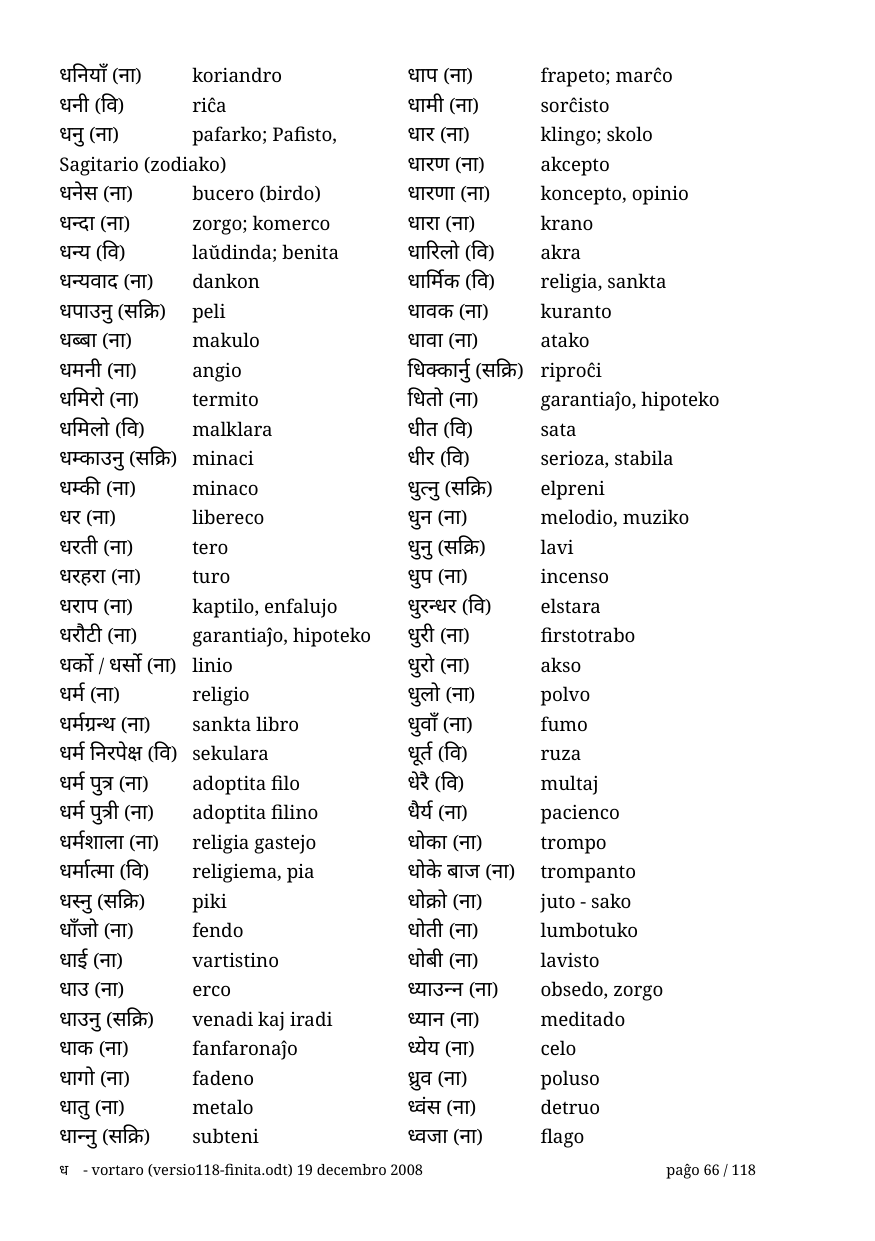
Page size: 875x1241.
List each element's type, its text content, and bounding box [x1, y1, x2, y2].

text धनी (वि) riĉa [59, 88, 407, 118]
text धीत (वि) sata [407, 413, 756, 442]
text धर्मग्रन्थ (ना) sankta libro [59, 708, 407, 737]
text धब्बा (ना) makulo [59, 324, 407, 354]
text धन्दा (ना) zorgo; komerco [59, 206, 407, 236]
text धन्य (वि) laŭdinda; benita [59, 236, 407, 265]
text धावा (ना) atako [407, 324, 756, 354]
text धर्को / धर्सो (ना) linio [59, 649, 407, 678]
text धर्मात्मा (वि) religiema, pia [59, 855, 407, 884]
text धर्म निरपेक्ष (वि) sekulara [59, 737, 407, 767]
text धोबी (ना) lavisto [407, 943, 756, 973]
text धारा (ना) krano [407, 206, 756, 236]
text धातु (ना) metalo [59, 1091, 407, 1120]
text धुरो (ना) akso [407, 649, 756, 678]
text धमिरो (ना) termito [59, 383, 407, 413]
text धुरी (ना) firstotrabo [407, 619, 756, 649]
text धाप (ना) frapeto; marĉo [407, 59, 756, 88]
text ध्वजा (ना) flago [407, 1120, 756, 1150]
text धुप (ना) incenso [407, 560, 756, 590]
text धुवाँ (ना) fumo [407, 708, 756, 737]
text धार्मिक (वि) religia, sankta [407, 265, 756, 295]
text धावक (ना) kuranto [407, 295, 756, 324]
text ध्येय (ना) celo [407, 1032, 756, 1061]
text धाँजो (ना) fendo [59, 914, 407, 943]
text धागो (ना) fadeno [59, 1061, 407, 1091]
text धस्नु (सक्रि) piki [59, 884, 407, 914]
text धमनी (ना) angio [59, 354, 407, 383]
text ध्यान (ना) meditado [407, 1002, 756, 1032]
text धितो (ना) garantiaĵo, hipoteko [407, 383, 756, 413]
text धुत्‍नु (सक्रि) elpreni [407, 472, 756, 501]
text धेरै (वि) multaj [407, 767, 756, 796]
text धारिलो (वि) akra [407, 236, 756, 265]
text धैर्य (ना) pacienco [407, 796, 756, 826]
text धुनु (सक्रि) lavi [407, 531, 756, 560]
text धोक्रो (ना) juto - sako [407, 884, 756, 914]
text धोका (ना) trompo [407, 826, 756, 855]
text ध्वंस (ना) detruo [407, 1091, 756, 1120]
text धर्मशाला (ना) religia gastejo [59, 826, 407, 855]
text धारण (ना) akcepto [407, 147, 756, 177]
text धनियाँ (ना) koriandro [59, 59, 407, 88]
text धिक्कार्नु (सक्रि) riproĉi [407, 354, 756, 383]
text धार (ना) klingo; skolo [407, 118, 756, 147]
text धनु (ना) pafarko; Pafisto, Sagitario (zodiako) [59, 118, 407, 177]
text धनेस (ना) bucero (birdo) [59, 177, 407, 206]
text धुरन्धर (वि) elstara [407, 590, 756, 619]
text धरहरा (ना) turo [59, 560, 407, 590]
text धमिलो (वि) malklara [59, 413, 407, 442]
text धाक (ना) fanfaronaĵo [59, 1032, 407, 1061]
text धाई (ना) vartistino [59, 943, 407, 973]
text धामी (ना) sorĉisto [407, 88, 756, 118]
text ध्रुव (ना) poluso [407, 1061, 756, 1091]
text धरौटी (ना) garantiaĵo, hipoteko [59, 619, 407, 649]
text धर्म पुत्र (ना) adoptita filo [59, 767, 407, 796]
text धरती (ना) tero [59, 531, 407, 560]
text धन्यवाद (ना) dankon [59, 265, 407, 295]
text धान्नु (सक्रि) subteni [59, 1120, 407, 1150]
text धुलो (ना) polvo [407, 678, 756, 708]
text धुन (ना) melodio, muziko [407, 501, 756, 531]
text धर (ना) libereco [59, 501, 407, 531]
text धोके बाज (ना) trompanto [407, 855, 756, 884]
text धाउ (ना) erco [59, 973, 407, 1002]
text धर्म (ना) religio [59, 678, 407, 708]
text धीर (वि) serioza, stabila [407, 442, 756, 472]
text धूर्त (वि) ruza [407, 737, 756, 767]
text धराप (ना) kaptilo, enfalujo [59, 590, 407, 619]
text धाउनु (सक्रि) venadi kaj iradi [59, 1002, 407, 1032]
text धोती (ना) lumbotuko [407, 914, 756, 943]
text धम्की (ना) minaco [59, 472, 407, 501]
text ध्याउन्न (ना) obsedo, zorgo [407, 973, 756, 1002]
text धम्काउनु (सक्रि) minaci [59, 442, 407, 472]
text धारणा (ना) koncepto, opinio [407, 177, 756, 206]
text धपाउनु (सक्रि) peli [59, 295, 407, 324]
text धर्म पुत्री (ना) adoptita filino [59, 796, 407, 826]
